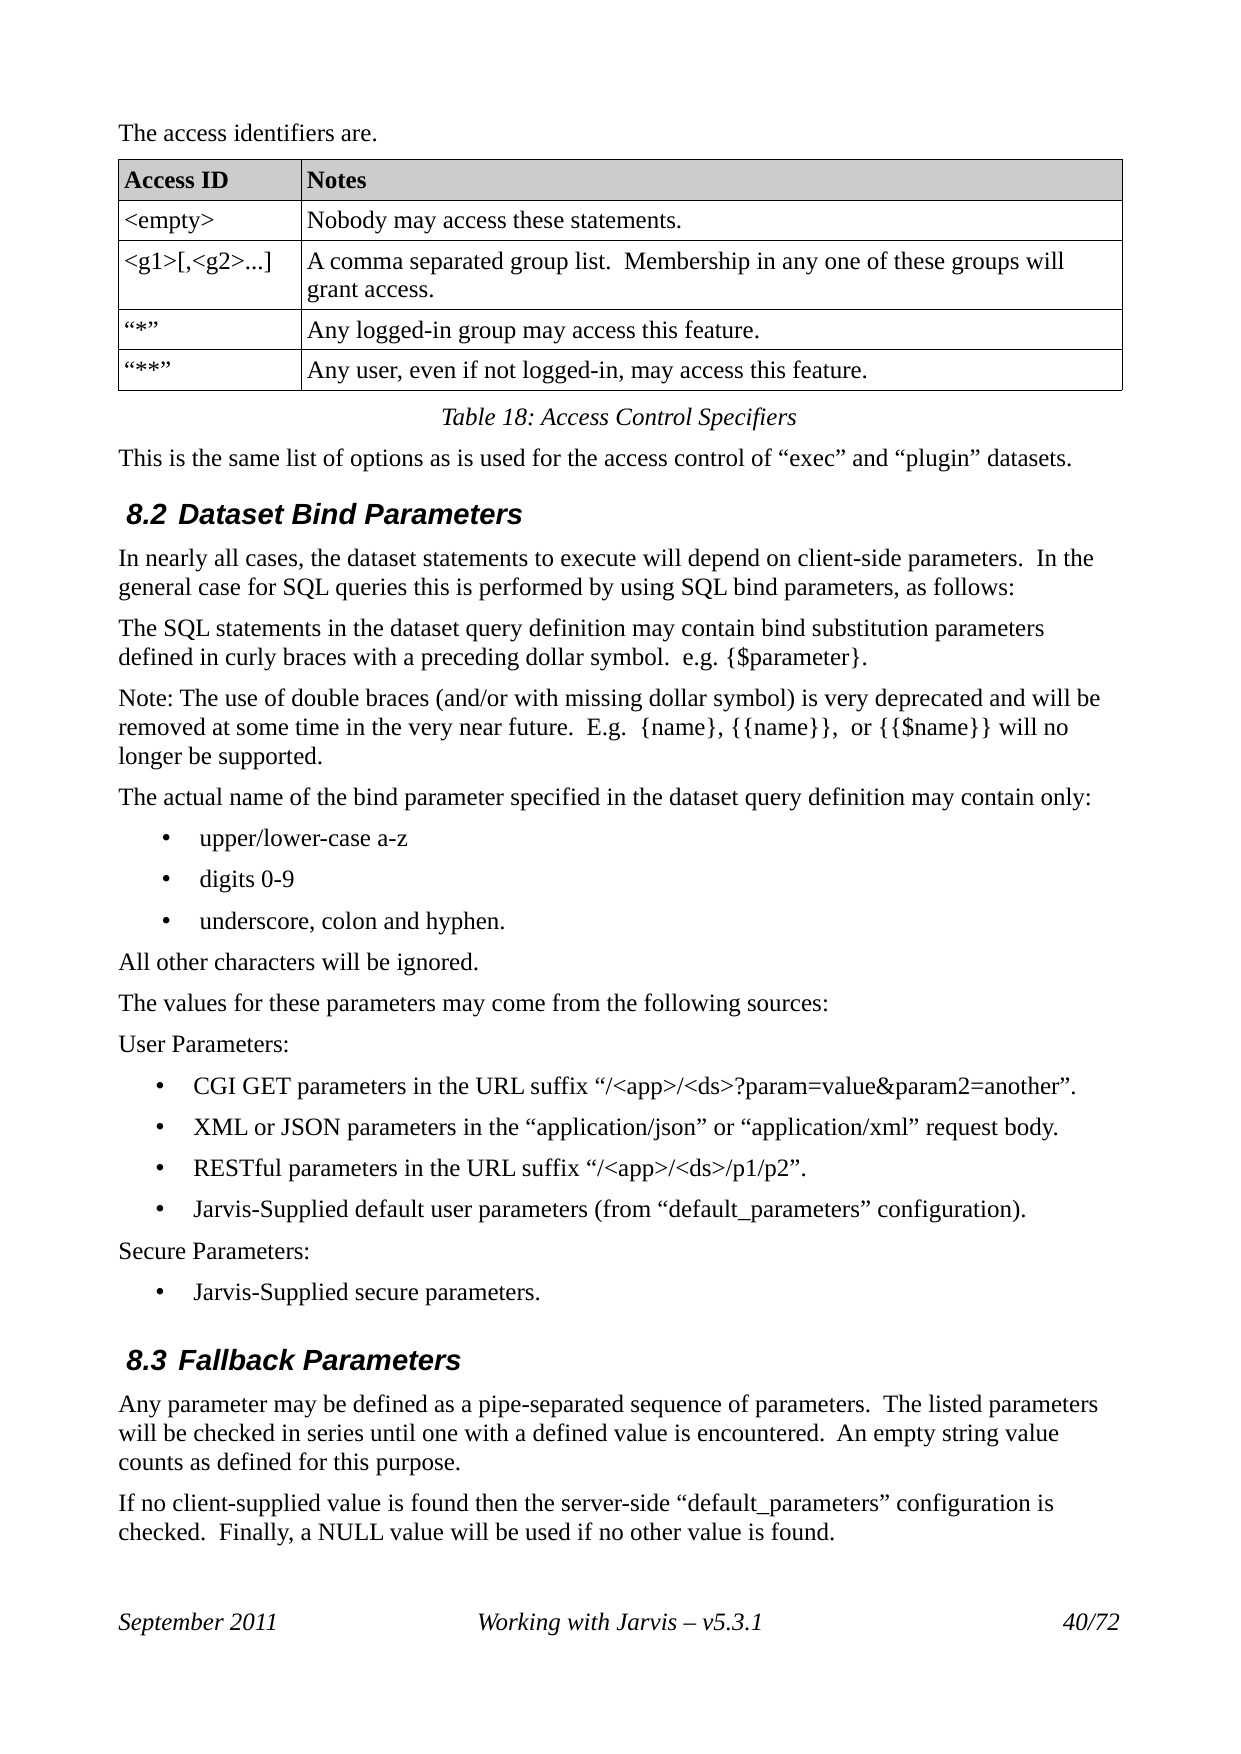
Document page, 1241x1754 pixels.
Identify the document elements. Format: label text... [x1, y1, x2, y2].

text Table 18: Access Control Specifiers [118, 402, 1122, 431]
list Jarvis-Supplied default user parameters (from “default_parameters” configuration). [156, 1194, 1122, 1223]
list digits 0-9 [162, 864, 1122, 893]
text The actual name of the bind parameter specified in the dataset query definition may contain only: [118, 782, 1122, 811]
subtitle Dataset Bind Parameters [118, 497, 1122, 531]
list upper/lower-case a-z [162, 823, 1122, 852]
table_cell Nobody may access these statements. [302, 201, 1122, 240]
table_cell Any logged-in group may access this feature. [302, 310, 1122, 349]
list Jarvis-Supplied secure parameters. [156, 1277, 1122, 1306]
table_cell <empty> [119, 201, 301, 240]
table_cell A comma separated group list. Membership in any one of these groups will grant access. [302, 241, 1122, 309]
table_cell Any user, even if not logged-in, may access this feature. [302, 350, 1122, 390]
list CGI GET parameters in the URL suffix “/<app>/<ds>?param=value&param2=another”. [156, 1071, 1122, 1099]
text The access identifiers are. [118, 118, 1122, 147]
text This is the same list of options as is used for the access control of “exec” and “plugin” datasets. [118, 443, 1122, 472]
text In nearly all cases, the dataset statements to execute will depend on client-side parameters. In the general case for SQL queries this is performed by using SQL bind parameters, as follows: [118, 543, 1122, 601]
text All other characters will be ignored. [118, 947, 1122, 976]
list XML or JSON parameters in the “application/json” or “application/xml” request body. [156, 1112, 1122, 1141]
subtitle Fallback Parameters [118, 1343, 1122, 1377]
list underscore, colon and hyphen. [162, 906, 1122, 934]
text The SQL statements in the dataset query definition may contain bind substitution parameters defined in curly braces with a preceding dollar symbol. e.g. {$parameter}. [118, 613, 1122, 671]
text Note: The use of double braces (and/or with missing dollar symbol) is very deprecated and will be removed at some time in the very near future. E.g. {name}, {{name}}, or {{$name}} will no longer be supported. [118, 683, 1122, 769]
text Any parameter may be defined as a pipe-separated sequence of parameters. The listed parameters will be checked in series until one with a defined value is encountered. An empty string value counts as defined for this purpose. [118, 1389, 1122, 1476]
text The values for these parameters may come from the following sources: [118, 988, 1122, 1017]
table_cell “**” [119, 350, 301, 390]
list RESTful parameters in the URL suffix “/<app>/<ds>/p1/p2”. [156, 1153, 1122, 1182]
table_cell “*” [119, 310, 301, 349]
text If no client-supplied value is found then the server-side “default_parameters” configuration is checked. Finally, a NULL value will be used if no other value is found. [118, 1488, 1122, 1546]
table_header Notes [302, 160, 1122, 200]
text User Parameters: [118, 1029, 1122, 1058]
table_cell <g1>[,<g2>...] [119, 241, 301, 309]
text Secure Parameters: [118, 1236, 1122, 1264]
table_header Access ID [119, 160, 301, 200]
